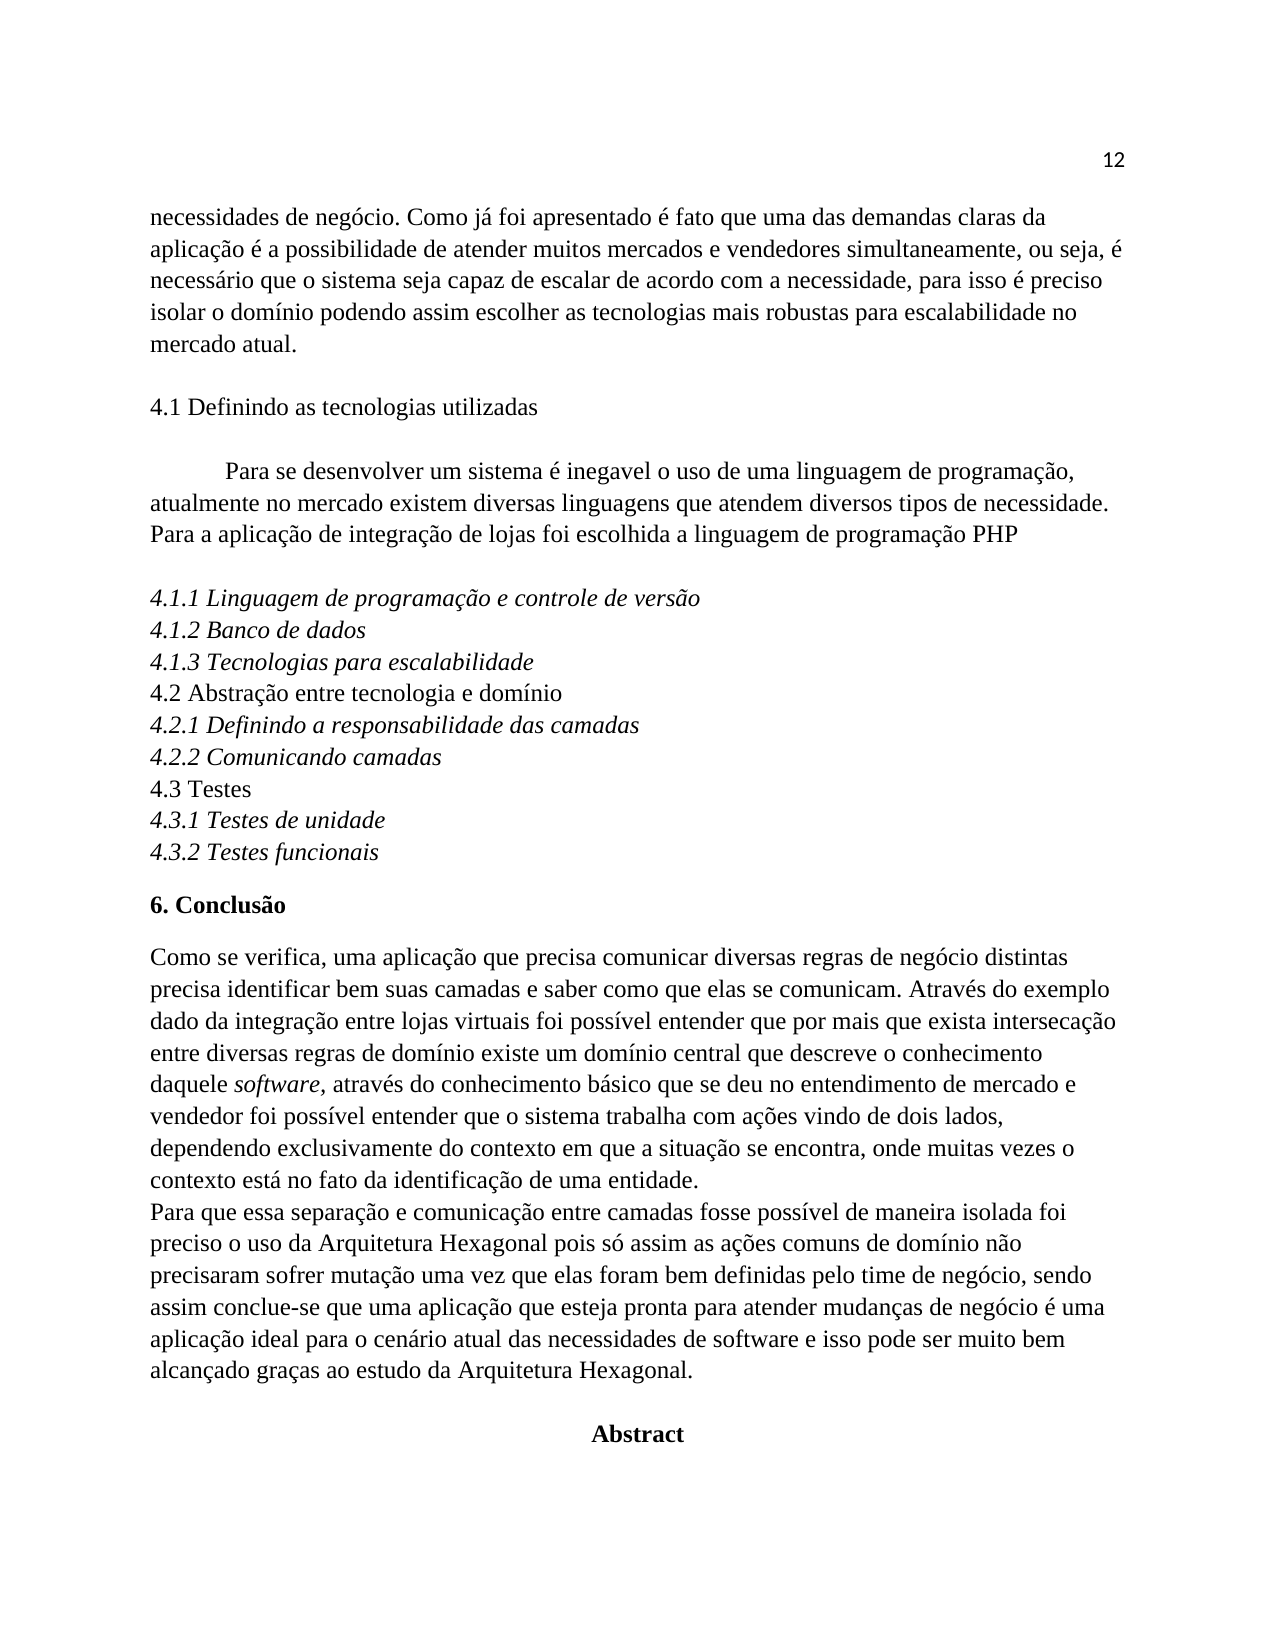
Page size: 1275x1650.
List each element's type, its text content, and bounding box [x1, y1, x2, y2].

text 4.1 Definindo as tecnologias utilizadas [150, 393, 1125, 421]
text 4.2.2 Comunicando camadas [150, 743, 1125, 771]
subtitle 6. Conclusão [150, 891, 1125, 919]
text 4.3.1 Testes de unidade [150, 807, 1125, 834]
text 4.1.2 Banco de dados [150, 616, 1125, 644]
text 4.2.1 Definindo a responsabilidade das camadas [150, 711, 1125, 739]
text Abstract [150, 1420, 1125, 1448]
text 4.1.3 Tecnologias para escalabilidade [150, 648, 1125, 675]
text Para se desenvolver um sistema é inegavel o uso de uma linguagem de programação, atualmente no mercado existem diversas linguagens que atendem diversos tipos de necessidade. Para a aplicação de integração de lojas foi escolhida a linguagem de programação PHP [150, 457, 1125, 548]
text 4.2 Abstração entre tecnologia e domínio [150, 679, 1125, 707]
text 4.1.1 Linguagem de programação e controle de versão [150, 584, 1125, 612]
text necessidades de negócio. Como já foi apresentado é fato que uma das demandas claras da aplicação é a possibilidade de atender muitos mercados e vendedores simultaneamente, ou seja, é necessário que o sistema seja capaz de escalar de acordo com a necessidade, para isso é preciso isolar o domínio podendo assim escolher as tecnologias mais robustas para escalabilidade no mercado atual. [150, 203, 1125, 358]
text Como se verifica, uma aplicação que precisa comunicar diversas regras de negócio distintas precisa identificar bem suas camadas e saber como que elas se comunicam. Através do exemplo dado da integração entre lojas virtuais foi possível entender que por mais que exista intersecação entre diversas regras de domínio existe um domínio central que descreve o conhecimento daquele software, através do conhecimento básico que se deu no entendimento de mercado e vendedor foi possível entender que o sistema trabalha com ações vindo de dois lados, dependendo exclusivamente do contexto em que a situação se encontra, onde muitas vezes o contexto está no fato da identificação de uma entidade. [150, 943, 1125, 1194]
text 4.3.2 Testes funcionais [150, 838, 1125, 866]
text Para que essa separação e comunicação entre camadas fosse possível de maneira isolada foi preciso o uso da Arquitetura Hexagonal pois só assim as ações comuns de domínio não precisaram sofrer mutação uma vez que elas foram bem definidas pelo time de negócio, sendo assim conclue-se que uma aplicação que esteja pronta para atender mudanças de negócio é uma aplicação ideal para o cenário atual das necessidades de software e isso pode ser muito bem alcançado graças ao estudo da Arquitetura Hexagonal. [150, 1198, 1125, 1384]
text 4.3 Testes [150, 775, 1125, 802]
